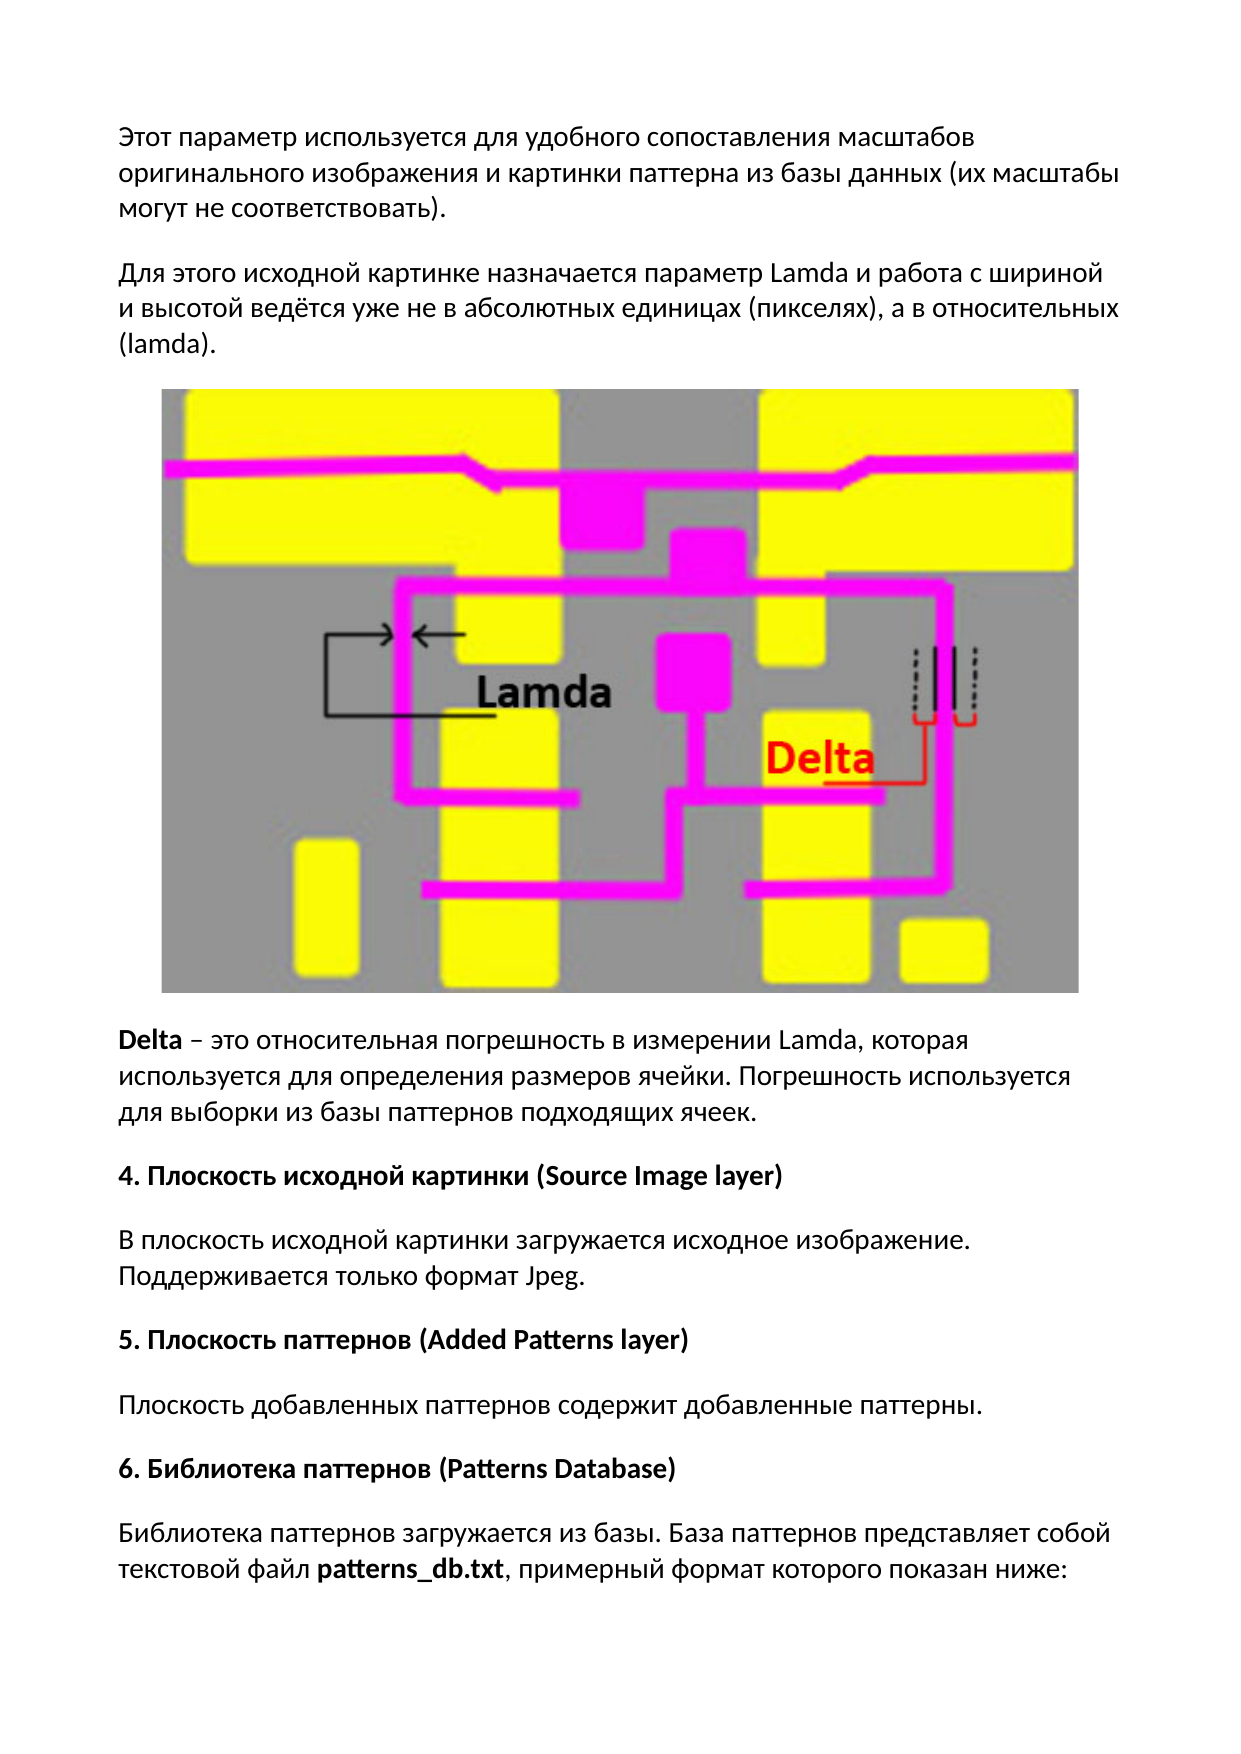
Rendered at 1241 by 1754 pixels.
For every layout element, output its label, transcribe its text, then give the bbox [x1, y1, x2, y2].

text Delta – это относительная погрешность в измерении Lamda, которая используется для определения размеров ячейки. Погрешность используется для выборки из базы паттернов подходящих ячеек. [118, 1021, 1122, 1128]
text Библиотека паттернов загружается из базы. База паттернов представляет собой текстовой файл patterns_db.txt, примерный формат которого показан ниже: [118, 1514, 1122, 1586]
text Плоскость добавленных паттернов содержит добавленные паттерны. [118, 1386, 1122, 1421]
text 5. Плоскость паттернов (Added Patterns layer) [118, 1321, 1122, 1357]
picture [161, 389, 1079, 993]
text 4. Плоскость исходной картинки (Source Image layer) [118, 1157, 1122, 1193]
text В плоскость исходной картинки загружается исходное изображение. Поддерживается только формат Jpeg. [118, 1221, 1122, 1293]
text 6. Библиотека паттернов (Patterns Database) [118, 1450, 1122, 1486]
text Этот параметр используется для удобного сопоставления масштабов оригинального изображения и картинки паттерна из базы данных (их масштабы могут не соответствовать). [118, 118, 1122, 225]
text Для этого исходной картинке назначается параметр Lamda и работа с шириной и высотой ведётся уже не в абсолютных единицах (пикселях), а в относительных (lamda). [118, 254, 1122, 361]
